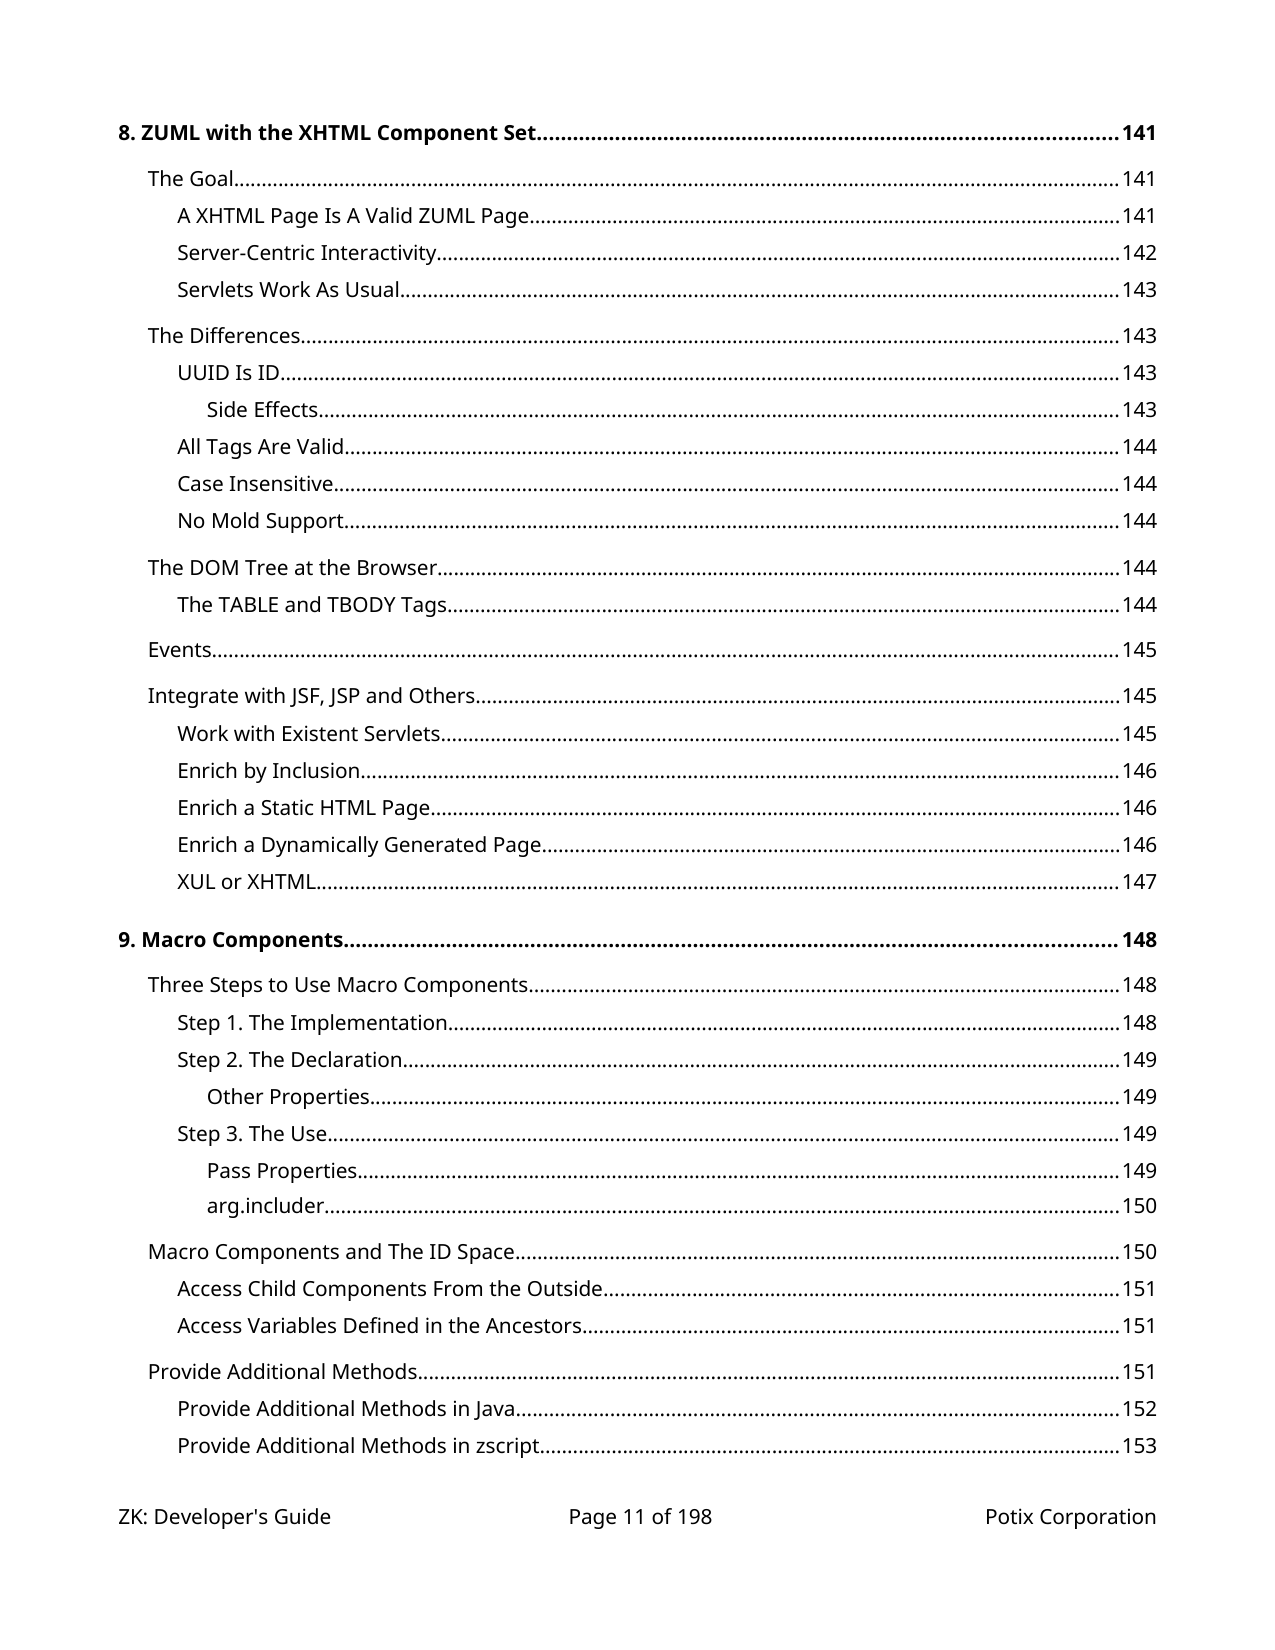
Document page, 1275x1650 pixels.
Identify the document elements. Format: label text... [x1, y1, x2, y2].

text Other Properties 149 [207, 1082, 1157, 1110]
text 8. ZUML with the XHTML Component Set 141 [118, 118, 1157, 146]
text Provide Additional Methods 151 [148, 1357, 1157, 1386]
text The TABLE and TBODY Tags 144 [177, 590, 1157, 618]
text Enrich by Inclusion 146 [177, 756, 1157, 784]
text A XHTML Page Is A Valid ZUML Page 141 [177, 201, 1157, 229]
text Step 3. The Use 149 [177, 1119, 1157, 1147]
text Enrich a Static HTML Page 146 [177, 793, 1157, 821]
text UUID Is ID 143 [177, 358, 1157, 387]
text Step 2. The Declaration 149 [177, 1045, 1157, 1073]
text The Goal 141 [148, 164, 1157, 192]
text Pass Properties 149 [207, 1156, 1157, 1184]
text Three Steps to Use Macro Components 148 [148, 971, 1157, 999]
text Enrich a Dynamically Generated Page 146 [177, 830, 1157, 858]
text Step 1. The Implementation 148 [177, 1008, 1157, 1036]
text arg.includer 150 [207, 1191, 1157, 1219]
text The Differences 143 [148, 321, 1157, 349]
text Events 145 [148, 636, 1157, 664]
text No Mold Support 144 [177, 507, 1157, 535]
text Case Insensitive 144 [177, 469, 1157, 498]
text Servlets Work As Usual 143 [177, 275, 1157, 303]
text All Tags Are Valid 144 [177, 432, 1157, 461]
text XUL or XHTML 147 [177, 867, 1157, 895]
text Side Effects 143 [207, 395, 1157, 424]
text Server-Centric Interactivity 142 [177, 238, 1157, 266]
text Work with Existent Servlets 145 [177, 719, 1157, 747]
text Access Variables Defined in the Ancestors 151 [177, 1311, 1157, 1339]
text Integrate with JSF, JSP and Others 145 [148, 682, 1157, 710]
text Provide Additional Methods in Java 152 [177, 1394, 1157, 1423]
text Access Child Components From the Outside 151 [177, 1274, 1157, 1302]
text 9. Macro Components 148 [118, 925, 1157, 953]
text Macro Components and The ID Space 150 [148, 1237, 1157, 1265]
text The DOM Tree at the Browser 144 [148, 553, 1157, 581]
text Provide Additional Methods in zscript 153 [177, 1431, 1157, 1460]
